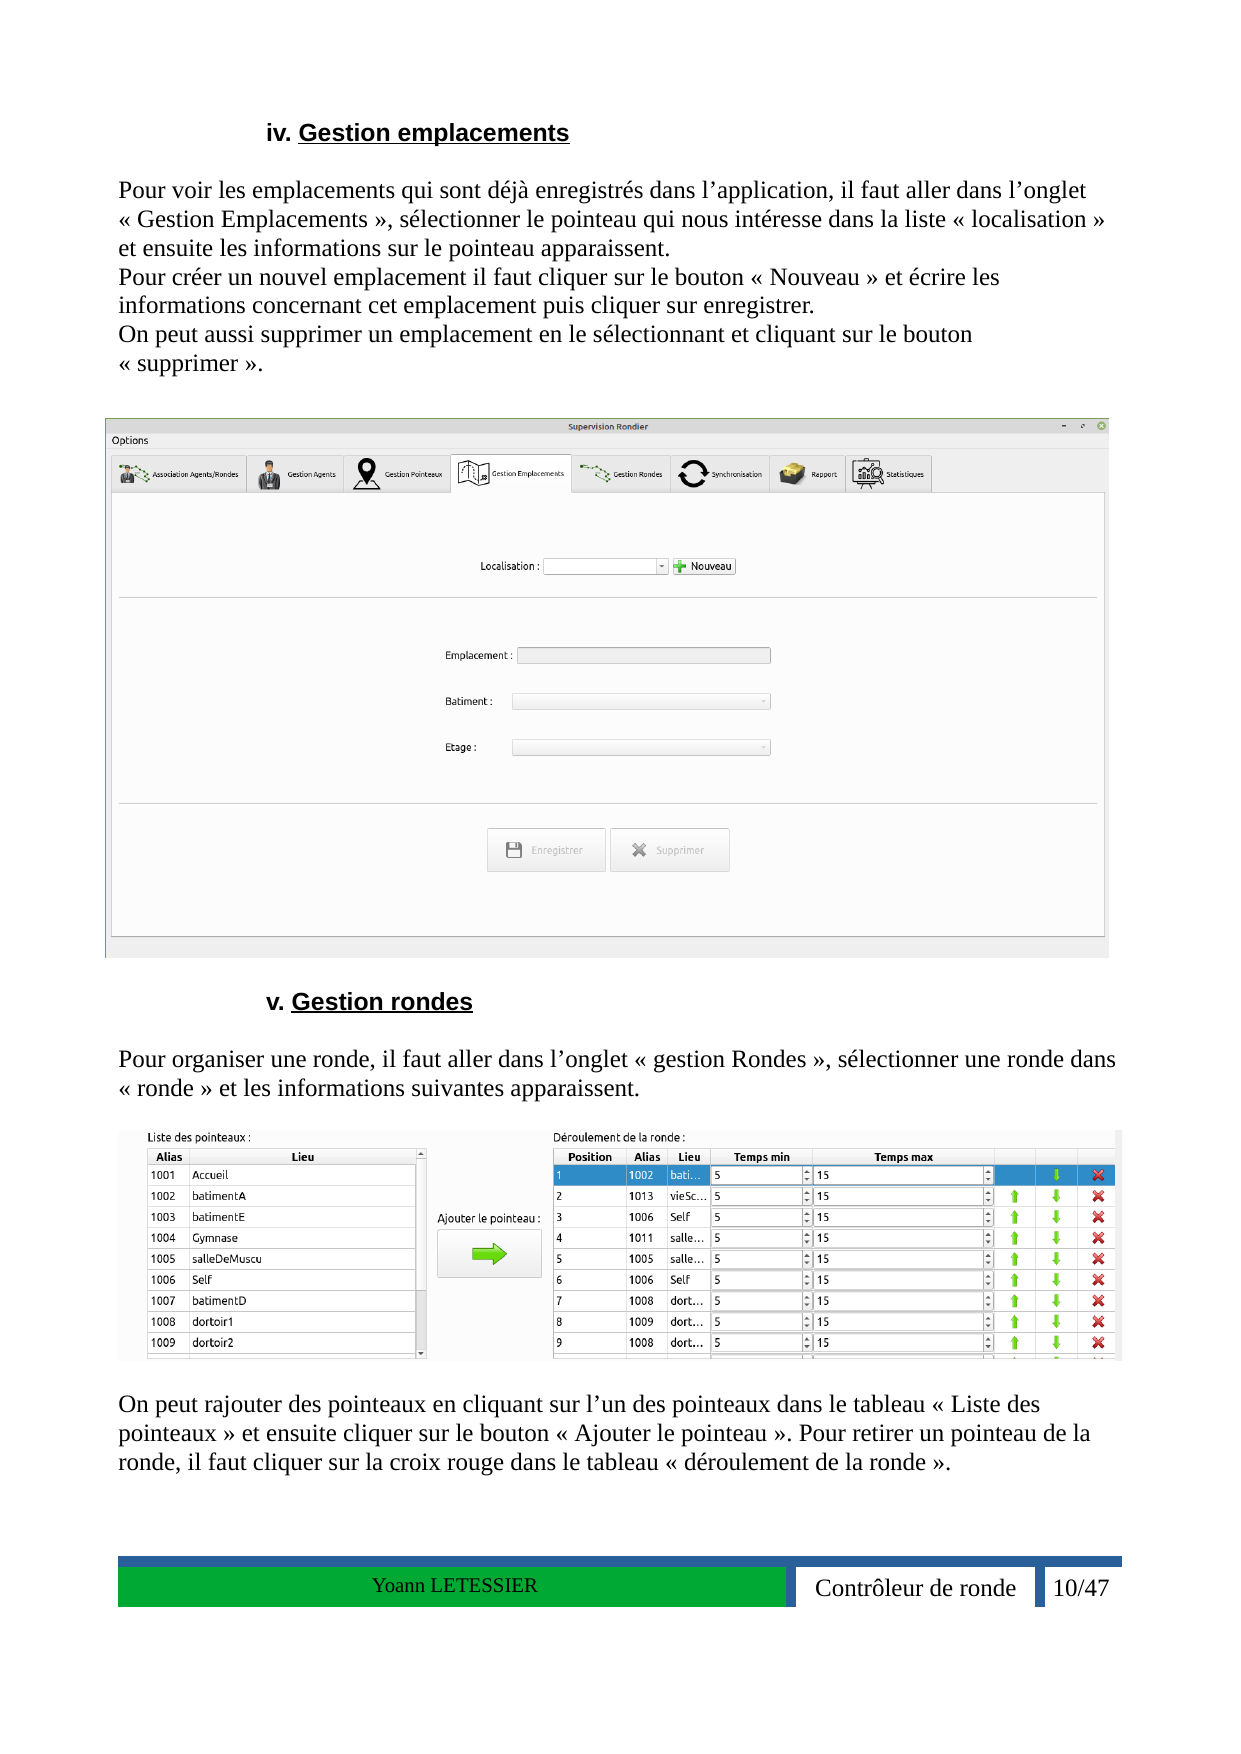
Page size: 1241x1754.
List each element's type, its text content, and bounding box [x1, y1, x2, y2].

text Pour créer un nouvel emplacement il faut cliquer sur le bouton « Nouveau » et écrire les informations concernant cet emplacement puis cliquer sur enregistrer. [118, 262, 1122, 319]
text On peut rajouter des pointeaux en cliquant sur l’un des pointeaux dans le tableau « Liste des pointeaux » et ensuite cliquer sur le bouton « Ajouter le pointeau ». Pour retirer un pointeau de la ronde, il faut cliquer sur la croix rouge dans le tableau « déroulement de la ronde ». [118, 1389, 1122, 1476]
picture [118, 1130, 1123, 1361]
subtitle Gestion rondes [266, 987, 1122, 1015]
text Pour organiser une ronde, il faut aller dans l’onglet « gestion Rondes », sélectionner une ronde dans « ronde » et les informations suivantes apparaissent. [118, 1044, 1122, 1101]
text Pour voir les emplacements qui sont déjà enregistrés dans l’application, il faut aller dans l’onglet « Gestion Emplacements », sélectionner le pointeau qui nous intéresse dans la liste « localisation » et ensuite les informations sur le pointeau apparaissent. [118, 175, 1122, 262]
text On peut aussi supprimer un emplacement en le sélectionnant et cliquant sur le bouton « supprimer ». [118, 319, 1122, 377]
picture [105, 418, 1109, 958]
subtitle Gestion emplacements [266, 118, 1122, 147]
